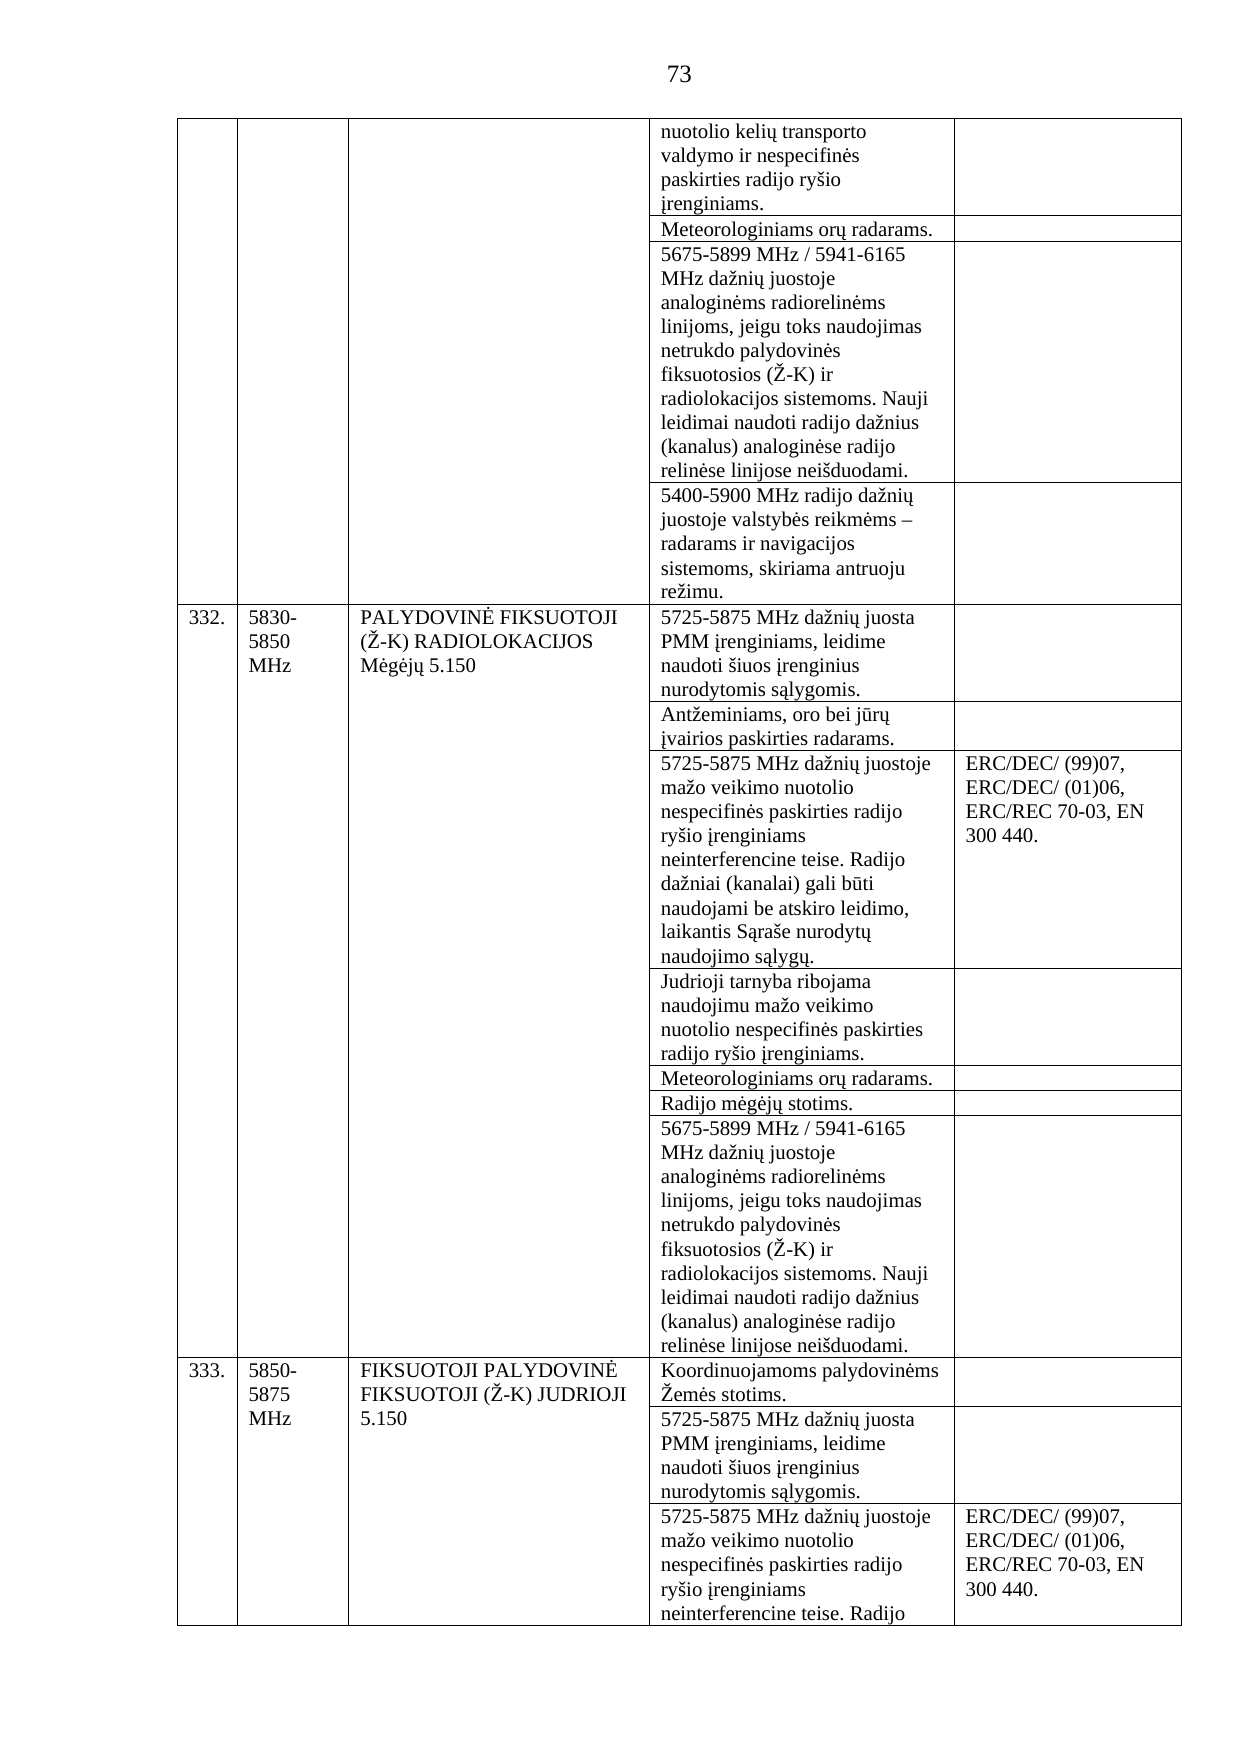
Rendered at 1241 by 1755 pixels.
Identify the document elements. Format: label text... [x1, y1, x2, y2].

table_cell Koordinuojamoms palydovinėms Žemės stotims. [650, 1358, 954, 1406]
table_cell [955, 1358, 1181, 1406]
table_cell [178, 119, 237, 603]
table_cell Meteorologiniams orų radarams. [650, 216, 954, 241]
table_cell [955, 1407, 1181, 1503]
table_cell 333. [178, 1358, 237, 1624]
table_cell 5675-5899 MHz / 5941-6165 MHz dažnių juostoje analoginėms radiorelinėms linijoms, jeigu toks naudojimas netrukdo palydovinės fiksuotosios (Ž-K) ir radiolokacijos sistemoms. Nauji leidimai naudoti radijo dažnius (kanalus) analoginėse radijo relinėse linijose neišduodami. [650, 1116, 954, 1357]
table_cell [955, 1091, 1181, 1115]
table_cell [349, 119, 649, 603]
table_cell ERC/DEC/ (99)07, ERC/DEC/ (01)06, ERC/REC 70-03, EN 300 440. [955, 751, 1181, 968]
table_cell [238, 119, 348, 603]
table_cell [955, 702, 1181, 750]
table_cell [955, 119, 1181, 215]
table_cell 332. [178, 605, 237, 1357]
table_cell 5400-5900 MHz radijo dažnių juostoje valstybės reikmėms – radarams ir navigacijos sistemoms, skiriama antruoju režimu. [650, 483, 954, 603]
table_cell 5725-5875 MHz dažnių juosta PMM įrenginiams, leidime naudoti šiuos įrenginius nurodytomis sąlygomis. [650, 1407, 954, 1503]
table_cell 5725-5875 MHz dažnių juostoje mažo veikimo nuotolio nespecifinės paskirties radijo ryšio įrenginiams neinterferencine teise. Radijo dažniai (kanalai) gali būti naudojami be atskiro leidimo, laikantis Sąraše nurodytų naudojimo sąlygų. [650, 751, 954, 968]
table_cell [955, 483, 1181, 603]
table_cell PALYDOVINĖ FIKSUOTOJI (Ž-K) RADIOLOKACIJOS Mėgėjų 5.150 [349, 605, 649, 1357]
table_cell 5725-5875 MHz dažnių juosta PMM įrenginiams, leidime naudoti šiuos įrenginius nurodytomis sąlygomis. [650, 605, 954, 701]
table_cell [955, 242, 1181, 482]
table_cell [955, 1116, 1181, 1357]
table_cell ERC/DEC/ (99)07, ERC/DEC/ (01)06, ERC/REC 70-03, EN 300 440. [955, 1504, 1181, 1624]
table_cell FIKSUOTOJI PALYDOVINĖ FIKSUOTOJI (Ž-K) JUDRIOJI 5.150 [349, 1358, 649, 1624]
table_cell 5830-5850 MHz [238, 605, 348, 1357]
table_cell [955, 1066, 1181, 1090]
table_cell Judrioji tarnyba ribojama naudojimu mažo veikimo nuotolio nespecifinės paskirties radijo ryšio įrenginiams. [650, 969, 954, 1065]
table_cell [955, 969, 1181, 1065]
table_cell Antžeminiams, oro bei jūrų įvairios paskirties radarams. [650, 702, 954, 750]
table_cell 5850-5875 MHz [238, 1358, 348, 1624]
table_cell Radijo mėgėjų stotims. [650, 1091, 954, 1115]
table_cell 5675-5899 MHz / 5941-6165 MHz dažnių juostoje analoginėms radiorelinėms linijoms, jeigu toks naudojimas netrukdo palydovinės fiksuotosios (Ž-K) ir radiolokacijos sistemoms. Nauji leidimai naudoti radijo dažnius (kanalus) analoginėse radijo relinėse linijose neišduodami. [650, 242, 954, 482]
table_cell [955, 216, 1181, 241]
table_cell 5725-5875 MHz dažnių juostoje mažo veikimo nuotolio nespecifinės paskirties radijo ryšio įrenginiams neinterferencine teise. Radijo [650, 1504, 954, 1624]
table_cell nuotolio kelių transporto valdymo ir nespecifinės paskirties radijo ryšio įrenginiams. [650, 119, 954, 215]
table_cell [955, 605, 1181, 701]
table_cell Meteorologiniams orų radarams. [650, 1066, 954, 1090]
